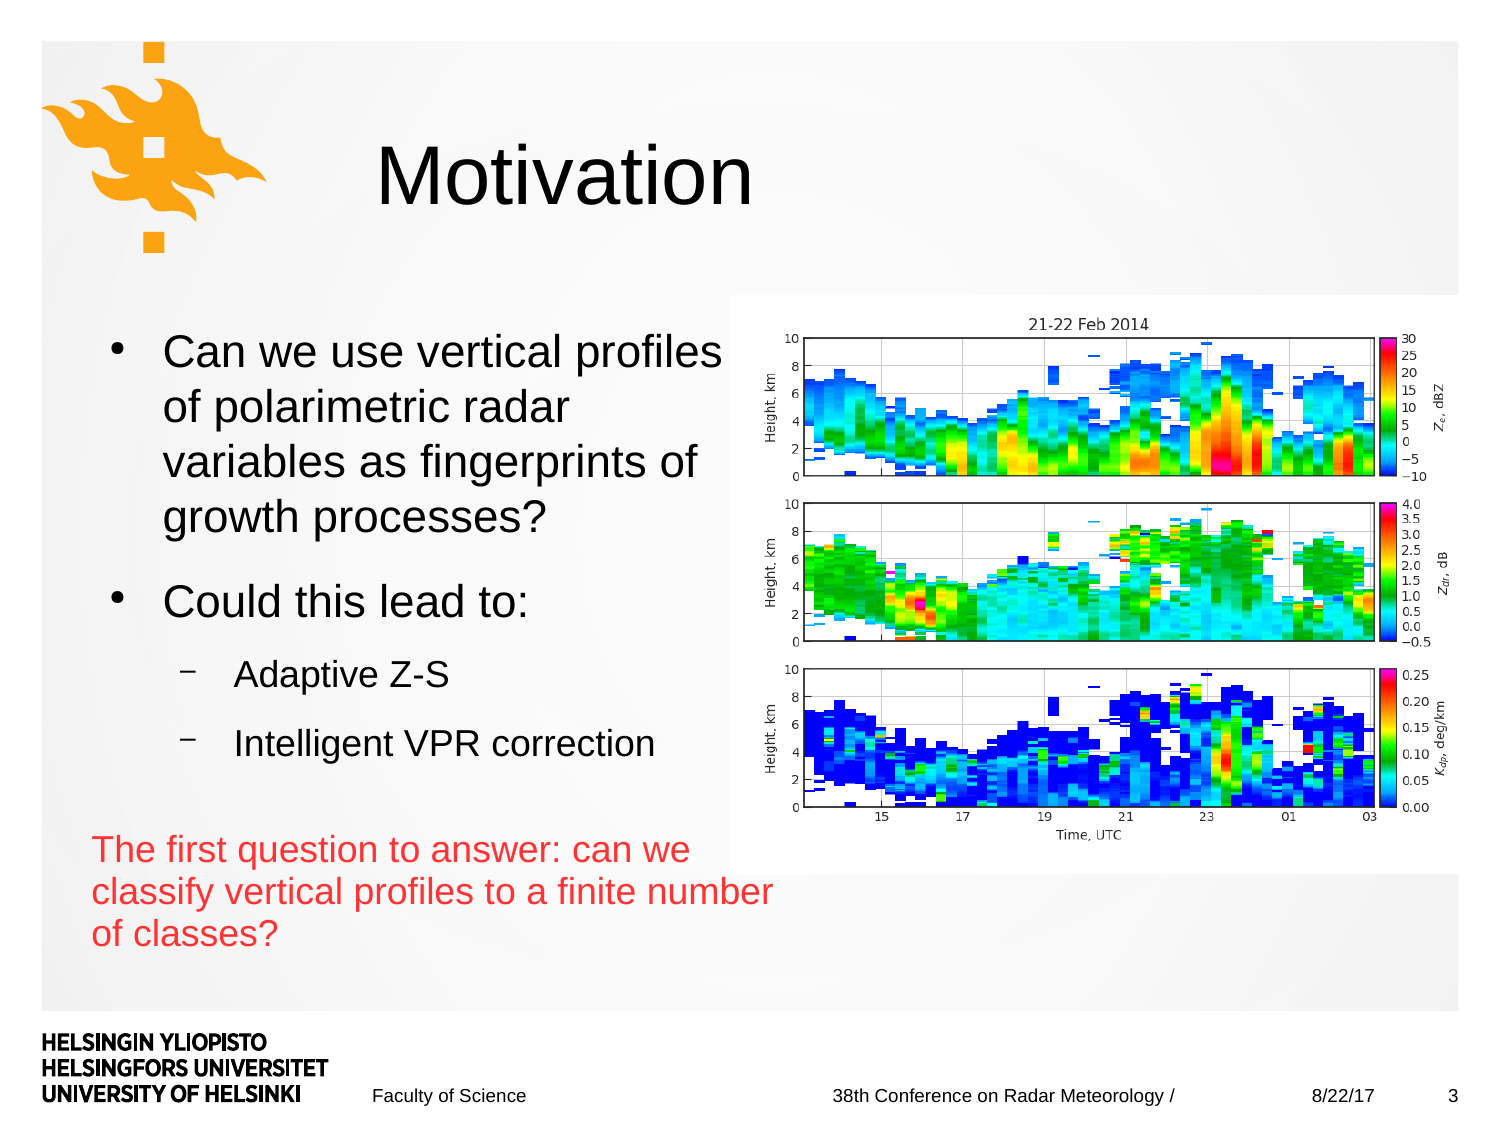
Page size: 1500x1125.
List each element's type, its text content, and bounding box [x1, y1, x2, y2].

picture [144, 137, 164, 158]
text_box The first question to answer: can we classify vertical profiles to a finite number of classes? [76, 820, 804, 962]
title Motivation [360, 113, 1447, 314]
picture [41, 41, 1466, 1011]
list Can we use vertical profiles of polarimetric radar variables as fingerprints of growth processes? Could this lead to: Adaptive Z-S Intelligent VPR correction [76, 314, 730, 820]
